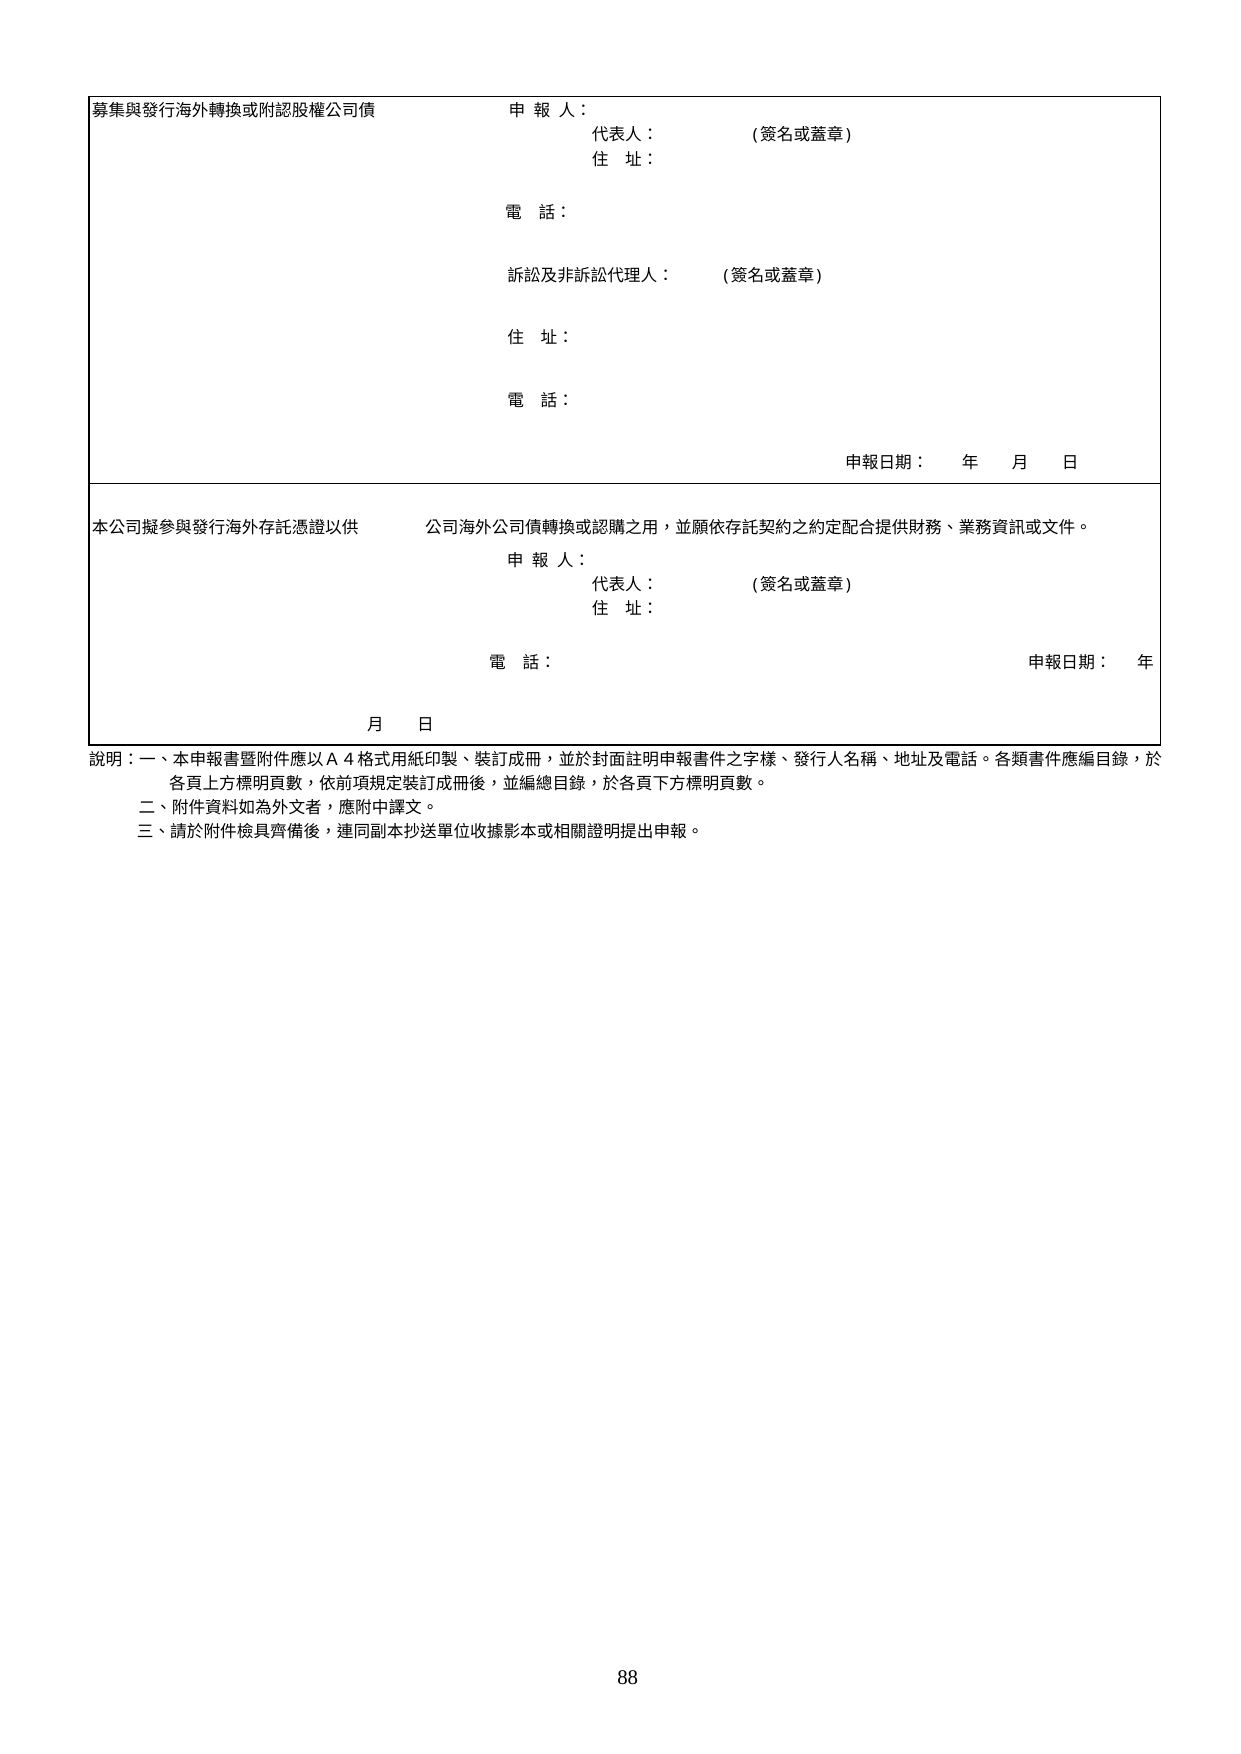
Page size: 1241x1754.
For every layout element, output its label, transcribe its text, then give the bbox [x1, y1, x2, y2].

text 說明：一、本申報書暨附件應以Ａ４格式用紙印製、裝訂成冊，並於封面註明申報書件之字樣、發行人名稱、地址及電話。各類書件應編目錄，於各頁上方標明頁數，依前項規定裝訂成冊後，並編總目錄，於各頁下方標明頁數。 [89, 746, 1166, 794]
table_cell 募集與發行海外轉換或附認股權公司債 申 報 人： 代表人： (簽名或蓋章) 住 址： 電 話： 訴訟及非訴訟代理人： (簽名或蓋章) 住 址： 電 話： 申報日期： 年 月 日 [90, 97, 1160, 482]
text 三、請於附件檢具齊備後，連同副本抄送單位收據影本或相關證明提出申報。 [89, 818, 1166, 842]
table_cell 本公司擬參與發行海外存託憑證以供 公司海外公司債轉換或認購之用，並願依存託契約之約定配合提供財務、業務資訊或文件。 申 報 人： 代表人： (簽名或蓋章) 住 址： 電 話： 申報日期： 年 月 日 [90, 484, 1160, 744]
text 二、附件資料如為外文者，應附中譯文。 [138, 794, 1166, 818]
